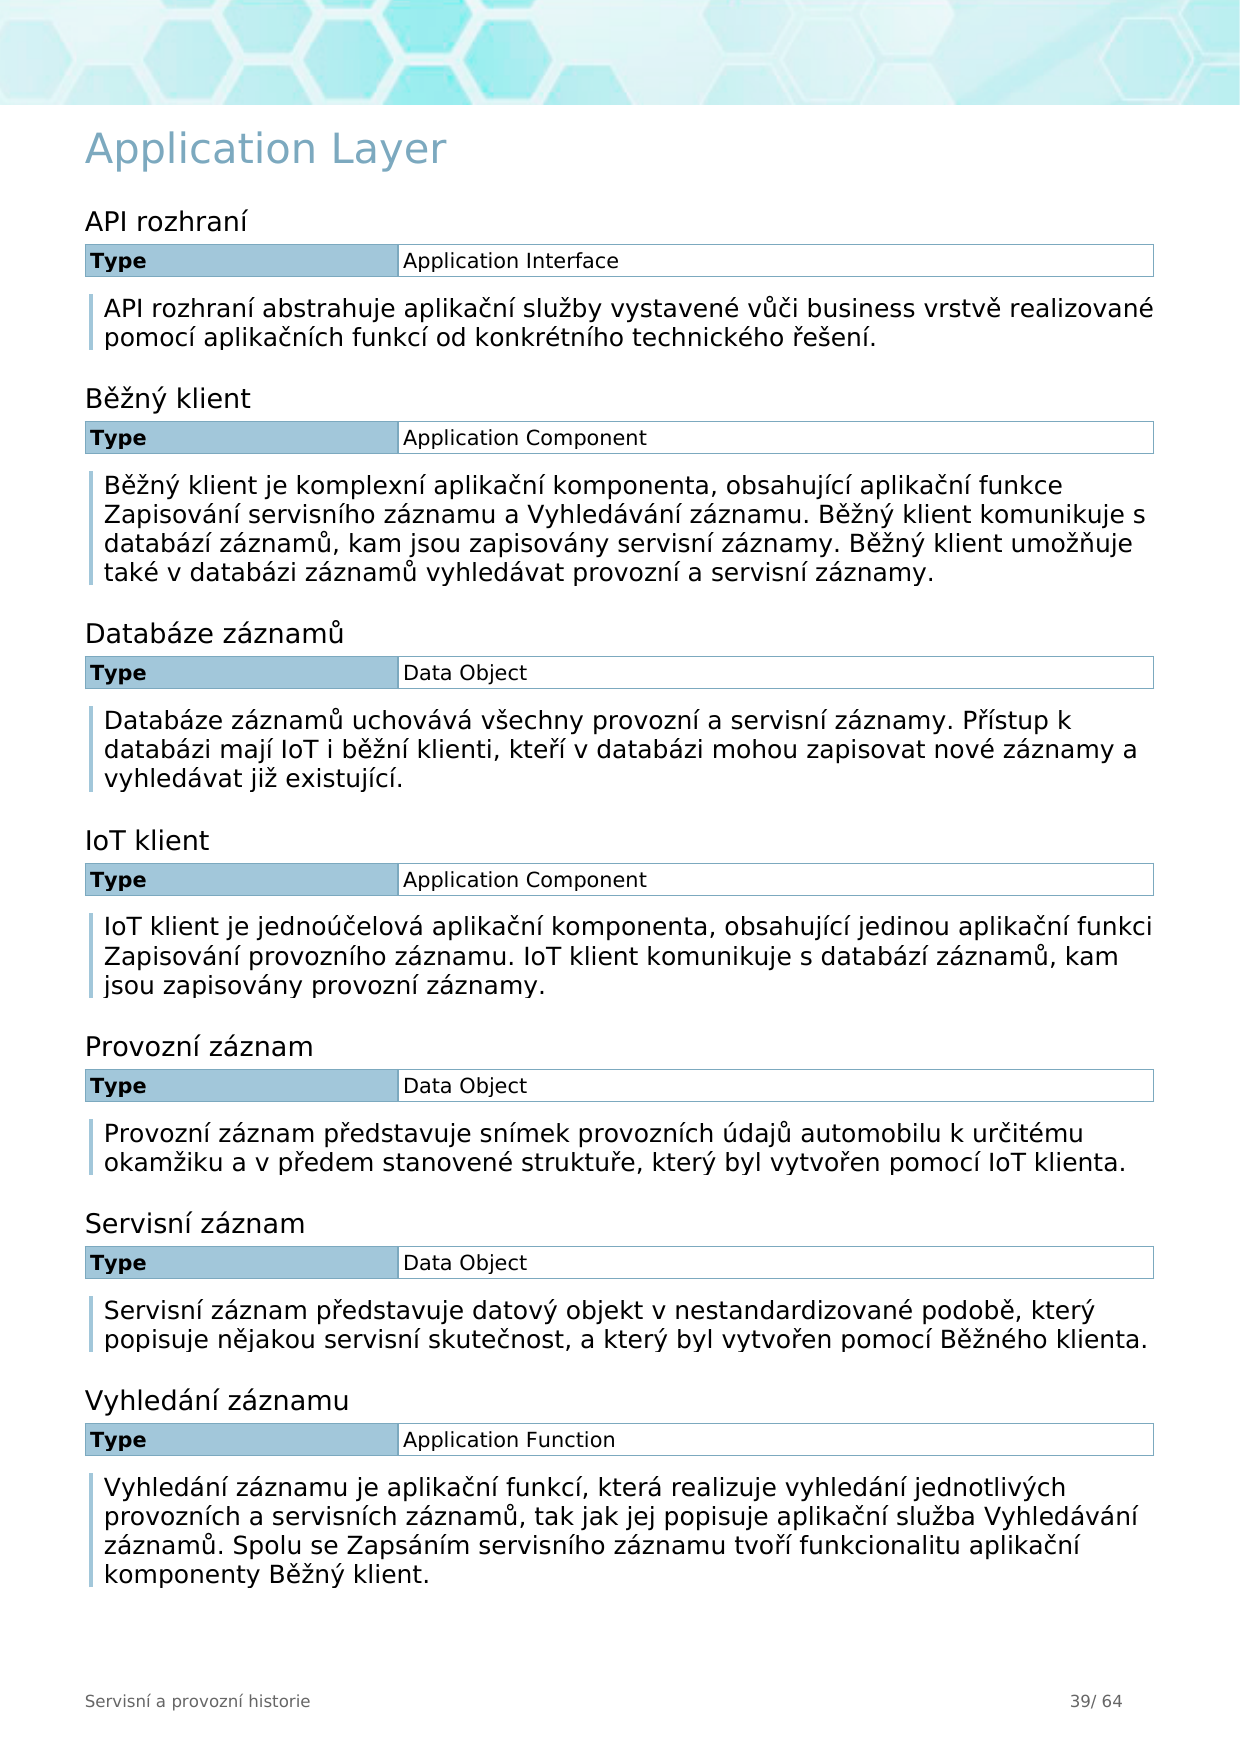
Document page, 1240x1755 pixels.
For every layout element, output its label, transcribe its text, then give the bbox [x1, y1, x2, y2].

table_cell [89, 1102, 398, 1119]
table_cell Data Object [399, 1247, 1153, 1278]
table_cell [1091, 417, 1154, 421]
table_cell [1155, 240, 1239, 244]
table_cell [1091, 858, 1154, 862]
table_cell [922, 998, 1091, 1031]
table_cell [1155, 1069, 1239, 1102]
table_cell [89, 350, 398, 383]
table_cell [89, 690, 398, 706]
table_cell [85, 1352, 89, 1385]
table_cell [89, 454, 398, 471]
table_cell [85, 277, 89, 294]
table_cell [1155, 1588, 1239, 1650]
table_cell [1155, 863, 1239, 896]
table_cell [0, 177, 84, 206]
table_cell [1091, 690, 1154, 706]
table_cell [398, 177, 922, 206]
table_cell [922, 585, 1091, 619]
table_cell [1091, 792, 1154, 825]
table_cell Type [86, 1424, 397, 1455]
table_cell [89, 277, 398, 294]
table_cell [922, 454, 1091, 471]
table_cell [1091, 1456, 1154, 1473]
table_cell [1155, 792, 1239, 825]
table_cell Provozní záznam [85, 1031, 1154, 1064]
table_cell Servisní a provozní historie [85, 1650, 922, 1754]
table_cell Provozní záznam představuje snímek provozních údajů automobilu k určitému okamžiku a v předem stanovené struktuře, který byl vytvořen pomocí IoT klienta. [93, 1119, 1154, 1175]
table_cell [922, 1102, 1091, 1119]
table_cell [1155, 913, 1239, 998]
table_cell [1155, 1352, 1239, 1385]
table_cell [1155, 105, 1239, 125]
table_cell [0, 706, 84, 792]
table_cell [1155, 294, 1239, 350]
table_cell Type [86, 1070, 397, 1101]
table_cell [1155, 471, 1239, 585]
table_cell [0, 913, 84, 998]
table_cell [89, 417, 398, 421]
table_cell [89, 652, 398, 656]
table_cell [0, 1246, 84, 1279]
table_cell [89, 858, 398, 862]
table_cell [1155, 896, 1239, 912]
table_cell [1155, 1385, 1239, 1419]
table_cell [1155, 1119, 1239, 1175]
table_cell [89, 1456, 398, 1473]
table_cell [1155, 1246, 1239, 1279]
table_cell [1155, 383, 1239, 417]
table_cell [922, 1242, 1091, 1246]
table_cell [0, 240, 84, 244]
table_cell [0, 421, 84, 454]
table_cell [1091, 240, 1154, 244]
table_cell [1155, 1423, 1239, 1456]
table_cell API rozhraní [85, 206, 1154, 239]
table_cell [398, 350, 922, 383]
table_cell [398, 105, 922, 125]
table_cell [0, 454, 84, 471]
table_cell Type [86, 245, 397, 276]
table_cell [85, 1473, 89, 1587]
table_cell [0, 1456, 84, 1473]
table_cell [0, 652, 84, 656]
table_cell [85, 706, 89, 792]
table_cell Type [86, 422, 397, 453]
table_cell Application Component [399, 864, 1153, 895]
table_cell [398, 1102, 922, 1119]
table_cell [1155, 421, 1239, 454]
table_cell [89, 105, 398, 125]
table_cell [398, 1352, 922, 1385]
table_cell [85, 1102, 89, 1119]
table_cell [1155, 177, 1239, 206]
table_cell [0, 1423, 84, 1456]
table_cell [1155, 125, 1239, 177]
table_cell [1155, 706, 1239, 792]
table_cell [0, 998, 84, 1031]
table_cell [85, 913, 89, 998]
table_cell [0, 1031, 84, 1064]
table_cell [0, 1419, 84, 1423]
table_cell [0, 1473, 84, 1587]
table_cell [85, 177, 89, 206]
table_cell [85, 350, 89, 383]
table_cell Type [86, 657, 397, 688]
table_cell [1091, 105, 1154, 125]
table_cell [0, 1385, 84, 1419]
table_cell / 64 [1091, 1650, 1154, 1754]
table_cell [0, 1069, 84, 1102]
table_cell [1155, 244, 1239, 277]
table_cell [0, 1296, 84, 1352]
table_cell [1155, 1473, 1239, 1587]
table_cell [1091, 896, 1154, 912]
table_cell [0, 294, 84, 350]
table_cell [1155, 206, 1239, 239]
table_cell [398, 454, 922, 471]
table_cell [85, 896, 89, 912]
table_cell [0, 1065, 84, 1069]
table_cell Type [86, 1247, 397, 1278]
table_cell [89, 1065, 398, 1069]
table_cell [1091, 1175, 1154, 1208]
table_cell [398, 1588, 922, 1650]
table_cell Application Function [399, 1424, 1153, 1455]
table_cell [922, 1588, 1091, 1650]
table_cell [1091, 585, 1154, 619]
table_cell [0, 825, 84, 858]
table_cell Servisní záznam představuje datový objekt v nestandardizované podobě, který popisuje nějakou servisní skutečnost, a který byl vytvořen pomocí Běžného klienta. [93, 1296, 1154, 1352]
table_cell [1155, 585, 1239, 619]
table_cell Vyhledání záznamu je aplikační funkcí, která realizuje vyhledání jednotlivých provozních a servisních záznamů, tak jak jej popisuje aplikační služba Vyhledávání záznamů. Spolu se Zapsáním servisního záznamu tvoří funkcionalitu aplikační komponenty Běžný klient. [93, 1473, 1154, 1587]
table_cell [922, 1175, 1091, 1208]
table_cell [0, 1175, 84, 1208]
table_cell [922, 690, 1091, 706]
table_cell [0, 125, 84, 177]
table_cell [89, 1588, 398, 1650]
table_cell [922, 105, 1091, 125]
table_cell [922, 240, 1091, 244]
table_cell [89, 896, 398, 912]
table_cell [1155, 619, 1239, 652]
table_cell [0, 105, 84, 125]
table_cell [0, 277, 84, 294]
table_cell [0, 1208, 84, 1242]
table_cell [0, 1102, 84, 1119]
table_cell [0, 350, 84, 383]
table_cell [1155, 277, 1239, 294]
table_cell [1091, 1588, 1154, 1650]
table_cell [85, 998, 89, 1031]
table_cell [0, 244, 84, 277]
table_cell [922, 177, 1091, 206]
table_cell Vyhledání záznamu [85, 1385, 1154, 1419]
table_cell [0, 206, 84, 239]
table_cell [0, 863, 84, 896]
table_cell [1155, 656, 1239, 689]
table_cell [398, 1175, 922, 1208]
table_cell [0, 1352, 84, 1385]
table_cell [922, 1065, 1091, 1069]
table_cell [1155, 1102, 1239, 1119]
table_cell [1155, 454, 1239, 471]
table_cell [1155, 1065, 1239, 1069]
table_cell [1091, 1065, 1154, 1069]
table_cell [398, 858, 922, 862]
table_cell [0, 1119, 84, 1175]
table_cell [922, 417, 1091, 421]
table_cell IoT klient [85, 825, 1154, 858]
table_cell [398, 417, 922, 421]
table_cell [85, 1296, 89, 1352]
table_cell [1155, 1650, 1239, 1754]
table_cell [0, 383, 84, 417]
table_cell [89, 240, 398, 244]
table_cell [1091, 998, 1154, 1031]
table_cell [922, 1279, 1091, 1296]
table_cell Běžný klient [85, 383, 1154, 417]
table_cell [1155, 652, 1239, 656]
table_cell [398, 277, 922, 294]
table_cell [1155, 1456, 1239, 1473]
table_cell [0, 858, 84, 862]
table_cell [922, 277, 1091, 294]
table_cell [0, 619, 84, 652]
table_cell [1091, 1102, 1154, 1119]
table_cell [85, 1175, 89, 1208]
table_cell [1155, 1175, 1239, 1208]
table_cell [0, 690, 84, 706]
table_cell [1091, 1279, 1154, 1296]
table_cell Databáze záznamů uchovává všechny provozní a servisní záznamy. Přístup k databázi mají IoT i běžní klienti, kteří v databázi mohou zapisovat nové záznamy a vyhledávat již existující. [93, 706, 1154, 792]
table_cell [1155, 1242, 1239, 1246]
table_cell Data Object [399, 657, 1153, 688]
table_cell [922, 350, 1091, 383]
table_cell [1155, 690, 1239, 706]
table_cell [1091, 277, 1154, 294]
table_cell [1155, 1296, 1239, 1352]
table_cell [89, 1242, 398, 1246]
table_cell [85, 1119, 89, 1175]
table_cell [0, 417, 84, 421]
table_cell [85, 792, 89, 825]
table_cell [85, 471, 89, 585]
table_cell Application Interface [399, 245, 1153, 276]
table_cell [398, 1456, 922, 1473]
table_cell [0, 471, 84, 585]
table_cell [0, 585, 84, 619]
table_cell [0, 1588, 84, 1650]
table_cell [1155, 825, 1239, 858]
table_cell [85, 585, 89, 619]
table_cell Data Object [399, 1070, 1153, 1101]
table_cell [0, 1650, 84, 1754]
table_cell API rozhraní abstrahuje aplikační služby vystavené vůči business vrstvě realizované pomocí aplikačních funkcí od konkrétního technického řešení. [93, 294, 1154, 350]
table_cell [1091, 1419, 1154, 1423]
table_cell [0, 656, 84, 689]
table_cell [89, 1419, 398, 1423]
table_cell Servisní záznam [85, 1208, 1154, 1242]
table_cell Databáze záznamů [85, 619, 1154, 652]
table_cell [89, 1175, 398, 1208]
table_cell [0, 1279, 84, 1296]
table_cell 39 [922, 1650, 1091, 1754]
table_cell [85, 1279, 89, 1296]
table_cell Běžný klient je komplexní aplikační komponenta, obsahující aplikační funkce Zapisování servisního záznamu a Vyhledávání záznamu. Běžný klient komunikuje s databází záznamů, kam jsou zapisovány servisní záznamy. Běžný klient umožňuje také v databázi záznamů vyhledávat provozní a servisní záznamy. [93, 471, 1154, 585]
table_cell [89, 792, 398, 825]
table_cell [89, 1279, 398, 1296]
table_cell [0, 1242, 84, 1246]
table_cell [398, 585, 922, 619]
table_cell IoT klient je jednoúčelová aplikační komponenta, obsahující jedinou aplikační funkci Zapisování provozního záznamu. IoT klient komunikuje s databází záznamů, kam jsou zapisovány provozní záznamy. [93, 913, 1154, 998]
table_cell [1155, 1419, 1239, 1423]
table_cell [89, 1352, 398, 1385]
table_cell [85, 105, 89, 125]
table_cell [1091, 652, 1154, 656]
table_cell [1091, 350, 1154, 383]
table_cell [922, 896, 1091, 912]
table_cell [922, 1352, 1091, 1385]
table_cell [398, 240, 922, 244]
table_cell [89, 177, 398, 206]
table_cell [1091, 454, 1154, 471]
table_cell [85, 1588, 89, 1650]
table_cell [922, 1419, 1091, 1423]
table_cell [398, 1279, 922, 1296]
table_cell [398, 998, 922, 1031]
table_cell [398, 792, 922, 825]
table_cell [1091, 1242, 1154, 1246]
table_cell [1155, 417, 1239, 421]
table_cell [85, 454, 89, 471]
table_cell [922, 652, 1091, 656]
table_cell [1155, 1031, 1239, 1064]
table_cell [1091, 1352, 1154, 1385]
table_cell [922, 858, 1091, 862]
table_cell [398, 1242, 922, 1246]
table_cell [398, 652, 922, 656]
table_cell [0, 792, 84, 825]
table_cell [922, 1456, 1091, 1473]
table_cell [1091, 177, 1154, 206]
table_cell Type [86, 864, 397, 895]
table_cell [1155, 350, 1239, 383]
table_cell [85, 1456, 89, 1473]
table_cell [1155, 858, 1239, 862]
table_cell [398, 690, 922, 706]
table_cell [398, 896, 922, 912]
table_cell [89, 585, 398, 619]
table_cell [1155, 1279, 1239, 1296]
table_cell [0, 896, 84, 912]
table_cell [1155, 998, 1239, 1031]
table_cell Application Component [399, 422, 1153, 453]
table_cell Application Layer [85, 125, 1154, 177]
table_cell [1155, 1208, 1239, 1242]
table_cell [398, 1065, 922, 1069]
table_cell [922, 792, 1091, 825]
table_cell [85, 294, 89, 350]
table_cell [85, 690, 89, 706]
table_cell [398, 1419, 922, 1423]
table_cell [89, 998, 398, 1031]
